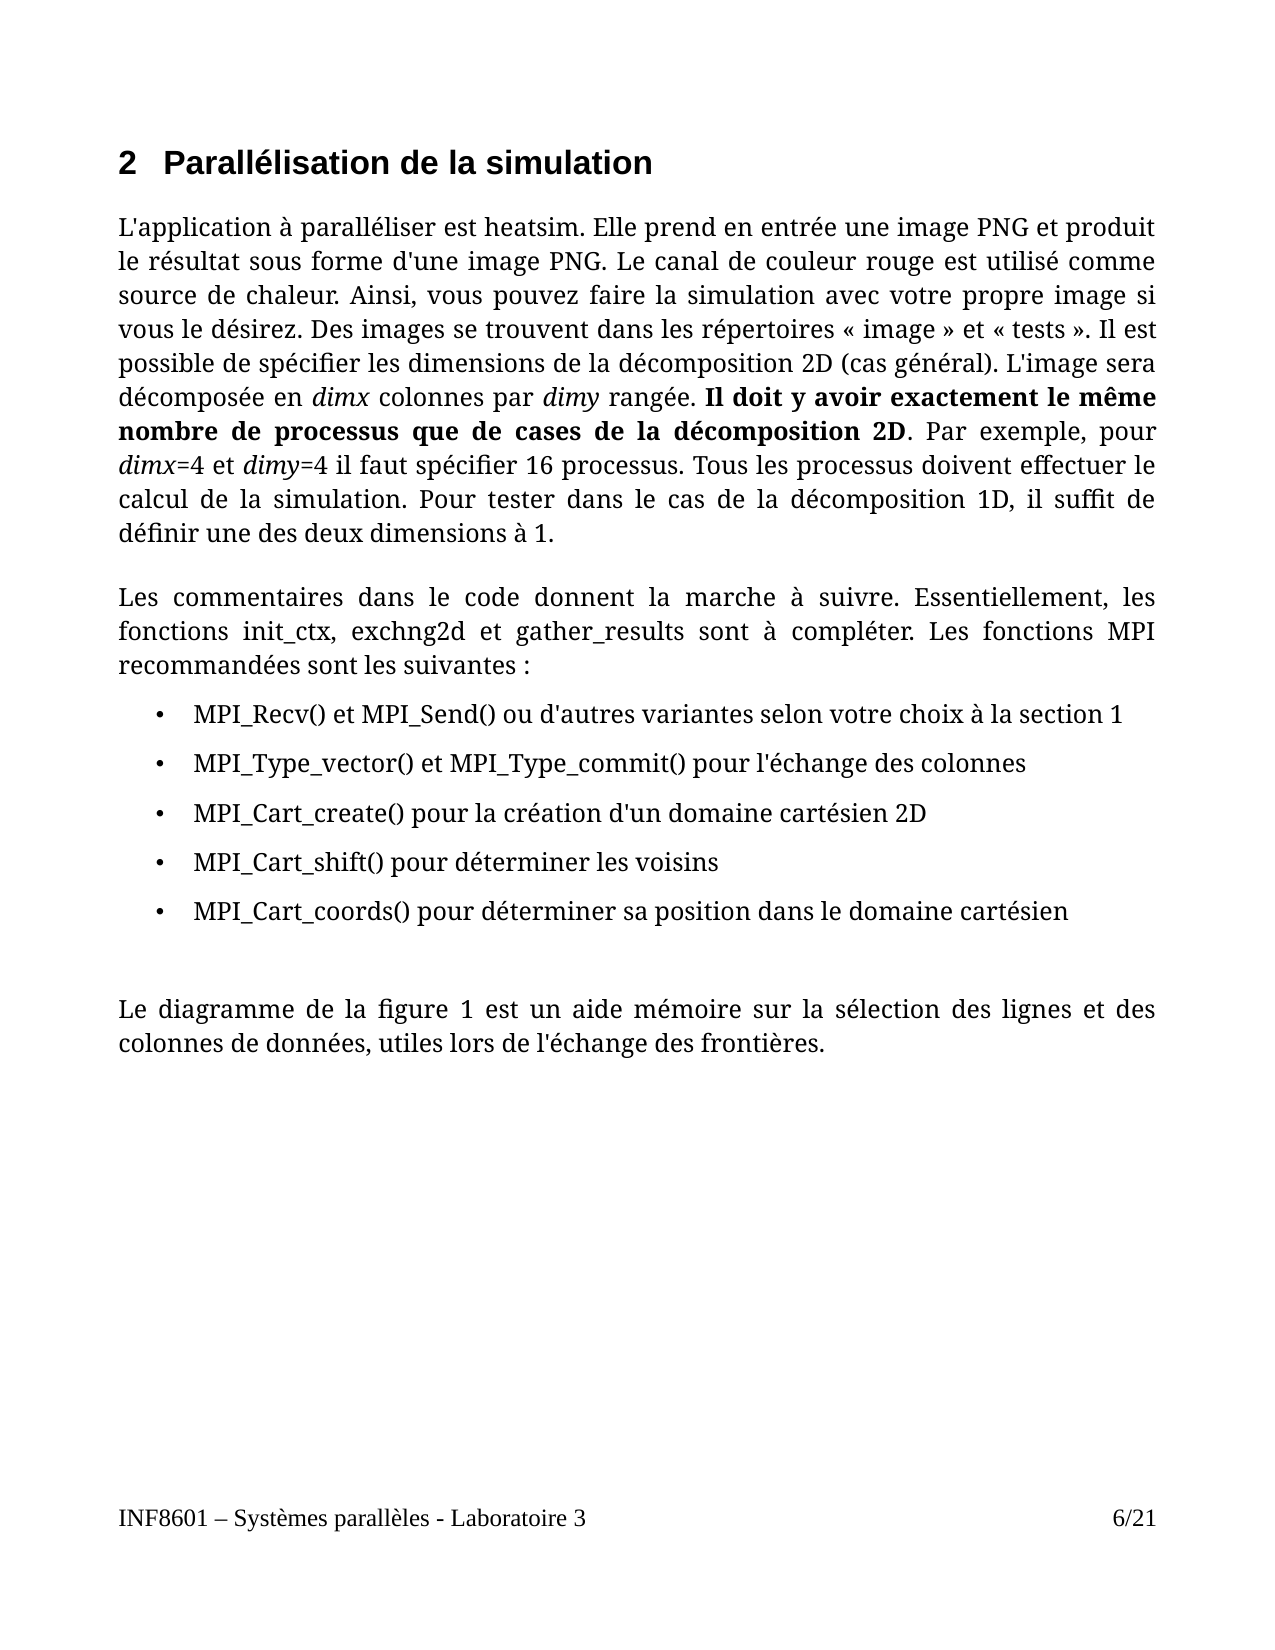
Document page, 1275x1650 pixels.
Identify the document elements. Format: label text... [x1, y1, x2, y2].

text Les commentaires dans le code donnent la marche à suivre. Essentiellement, les fonctions init_ctx, exchng2d et gather_results sont à compléter. Les fonctions MPI recommandées sont les suivantes : [118, 580, 1157, 682]
list MPI_Type_vector() et MPI_Type_commit() pour l'échange des colonnes [156, 746, 1157, 780]
text L'application à paralléliser est heatsim. Elle prend en entrée une image PNG et produit le résultat sous forme d'une image PNG. Le canal de couleur rouge est utilisé comme source de chaleur. Ainsi, vous pouvez faire la simulation avec votre propre image si vous le désirez. Des images se trouvent dans les répertoires « image » et « tests ». Il est possible de spécifier les dimensions de la décomposition 2D (cas général). L'image sera décomposée en dimx colonnes par dimy rangée. Il doit y avoir exactement le même nombre de processus que de cases de la décomposition 2D. Par exemple, pour dimx=4 et dimy=4 il faut spécifier 16 processus. Tous les processus doivent effectuer le calcul de la simulation. Pour tester dans le cas de la décomposition 1D, il suffit de définir une des deux dimensions à 1. [118, 209, 1157, 550]
subtitle Parallélisation de la simulation [118, 143, 1157, 182]
list MPI_Cart_shift() pour déterminer les voisins [156, 844, 1157, 878]
list MPI_Recv() et MPI_Send() ou d'autres variantes selon votre choix à la section 1 [156, 697, 1157, 731]
list MPI_Cart_coords() pour déterminer sa position dans le domaine cartésien [156, 893, 1157, 927]
text Le diagramme de la figure 1 est un aide mémoire sur la sélection des lignes et des colonnes de données, utiles lors de l'échange des frontières. [118, 991, 1157, 1059]
list MPI_Cart_create() pour la création d'un domaine cartésien 2D [156, 795, 1157, 829]
